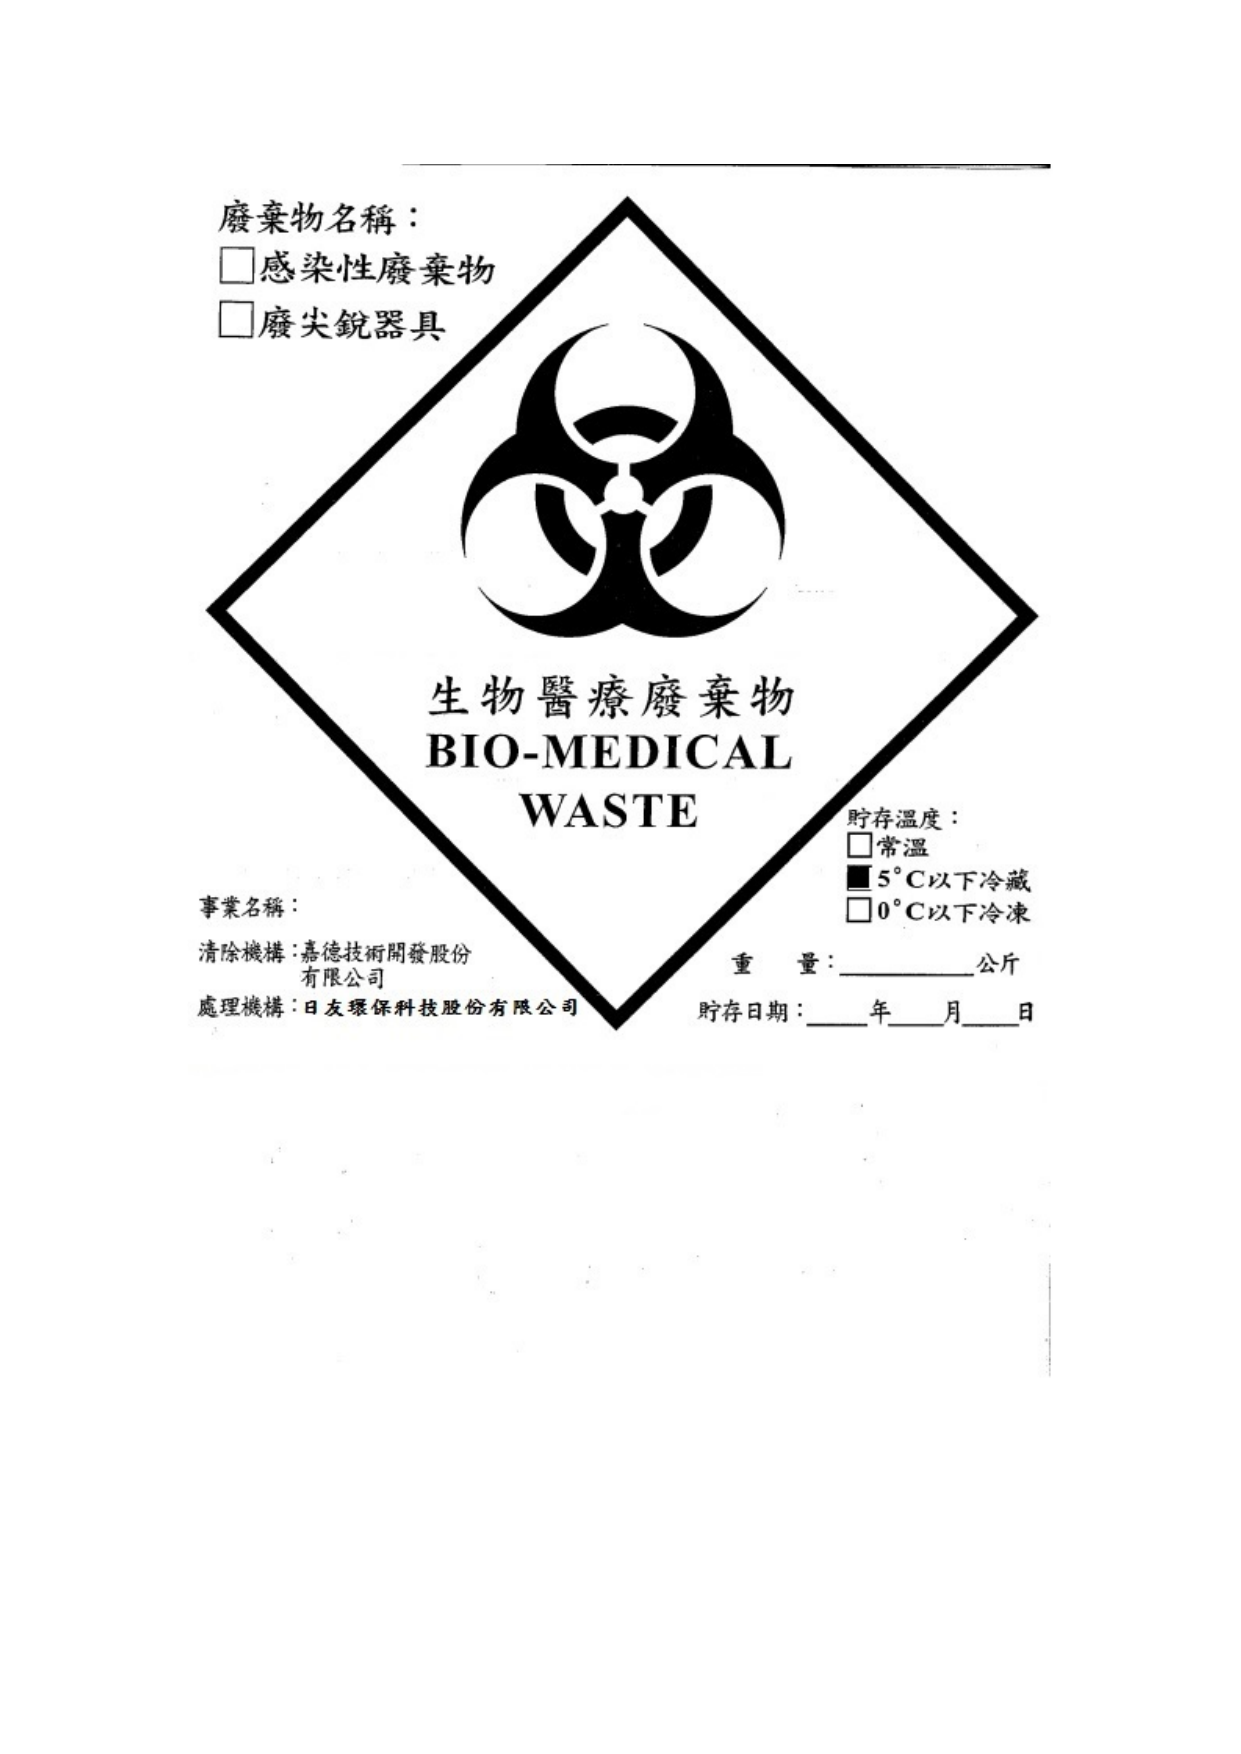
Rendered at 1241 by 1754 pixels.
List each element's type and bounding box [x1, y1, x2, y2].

picture [187, 164, 1053, 1384]
